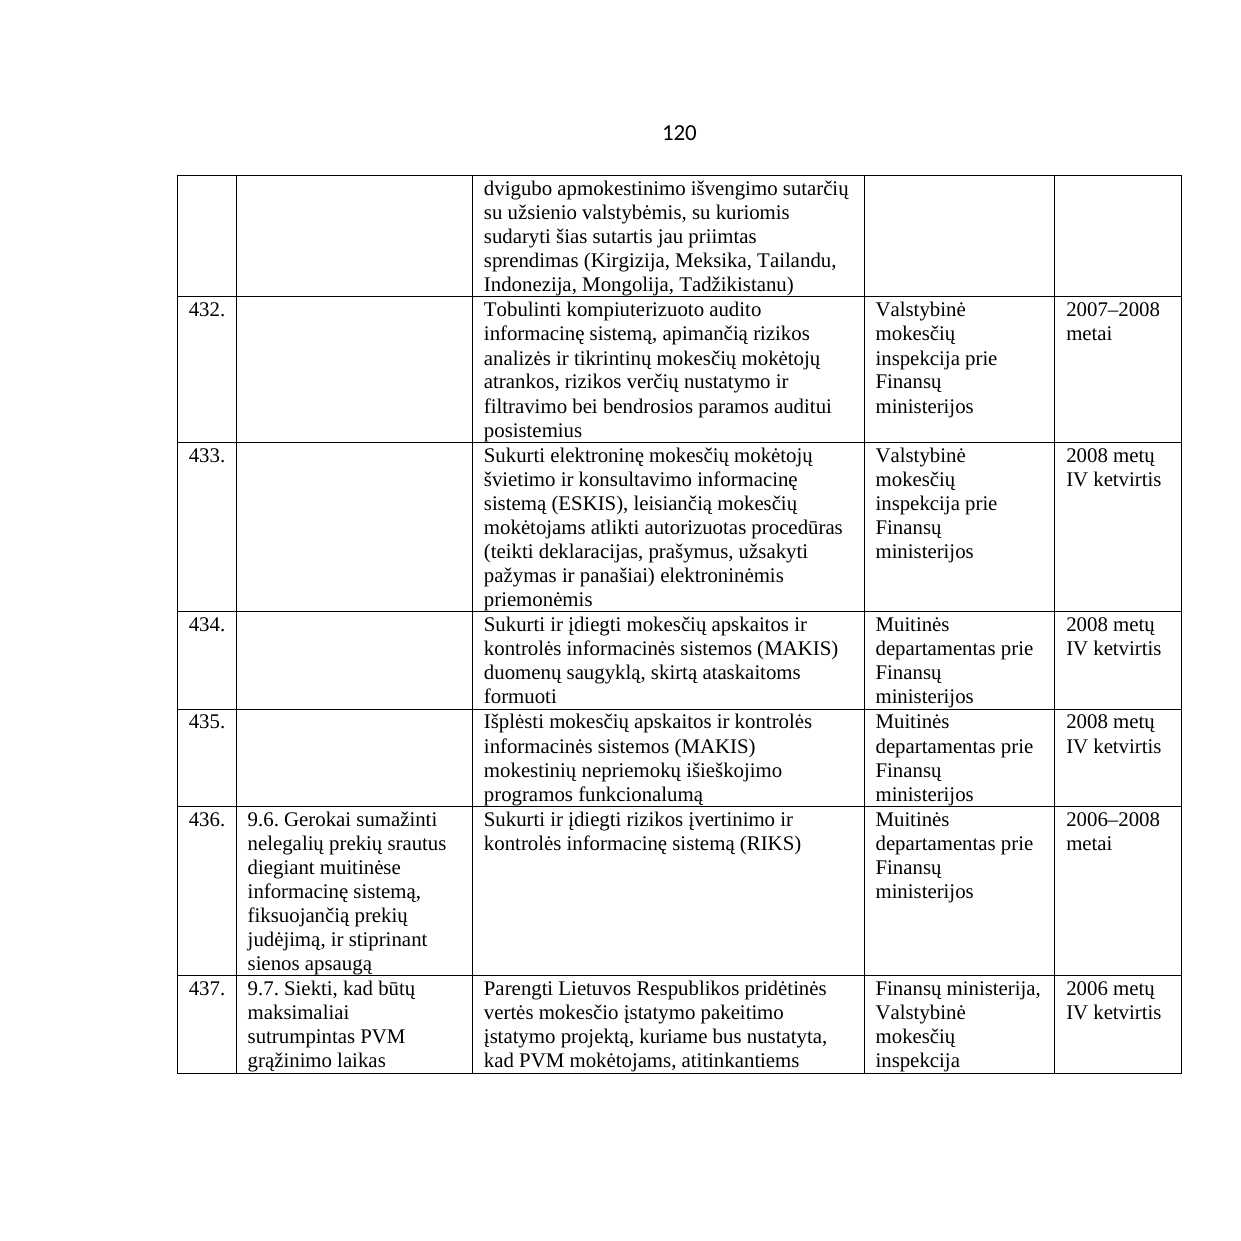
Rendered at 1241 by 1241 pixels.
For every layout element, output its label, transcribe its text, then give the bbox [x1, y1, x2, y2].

table_cell 9.7. Siekti, kad būtų maksimaliai sutrumpintas PVM grąžinimo laikas [237, 976, 472, 1072]
table_cell 434. [178, 612, 236, 708]
table_cell 2008 metų IV ketvirtis [1055, 443, 1181, 611]
table_cell [178, 176, 236, 296]
table_cell 432. [178, 297, 236, 442]
table_cell 2008 metų IV ketvirtis [1055, 710, 1181, 806]
table_cell Sukurti elektroninę mokesčių mokėtojų švietimo ir konsultavimo informacinę sistemą (ESKIS), leisiančią mokesčių mokėtojams atlikti autorizuotas procedūras (teikti deklaracijas, prašymus, užsakyti pažymas ir panašiai) elektroninėmis priemonėmis [473, 443, 864, 611]
table_cell Muitinės departamentas prie Finansų ministerijos [865, 612, 1054, 708]
table_cell [237, 612, 472, 708]
table_cell 2007–2008 metai [1055, 297, 1181, 442]
table_cell [237, 176, 472, 296]
table_cell 2006 metų IV ketvirtis [1055, 976, 1181, 1072]
table_cell Muitinės departamentas prie Finansų ministerijos [865, 807, 1054, 975]
table_cell Išplėsti mokesčių apskaitos ir kontrolės informacinės sistemos (MAKIS) mokestinių nepriemokų išieškojimo programos funkcionalumą [473, 710, 864, 806]
table_cell Tobulinti kompiuterizuoto audito informacinę sistemą, apimančią rizikos analizės ir tikrintinų mokesčių mokėtojų atrankos, rizikos verčių nustatymo ir filtravimo bei bendrosios paramos auditui posistemius [473, 297, 864, 442]
table_cell Muitinės departamentas prie Finansų ministerijos [865, 710, 1054, 806]
table_cell Parengti Lietuvos Respublikos pridėtinės vertės mokesčio įstatymo pakeitimo įstatymo projektą, kuriame bus nustatyta, kad PVM mokėtojams, atitinkantiems [473, 976, 864, 1072]
table_cell [865, 176, 1054, 296]
table_cell 437. [178, 976, 236, 1072]
table_cell Valstybinė mokesčių inspekcija prie Finansų ministerijos [865, 443, 1054, 611]
table_cell 433. [178, 443, 236, 611]
table_cell Sukurti ir įdiegti mokesčių apskaitos ir kontrolės informacinės sistemos (MAKIS) duomenų saugyklą, skirtą ataskaitoms formuoti [473, 612, 864, 708]
table_cell [237, 710, 472, 806]
table_cell Sukurti ir įdiegti rizikos įvertinimo ir kontrolės informacinę sistemą (RIKS) [473, 807, 864, 975]
table_cell dvigubo apmokestinimo išvengimo sutarčių su užsienio valstybėmis, su kuriomis sudaryti šias sutartis jau priimtas sprendimas (Kirgizija, Meksika, Tailandu, Indonezija, Mongolija, Tadžikistanu) [473, 176, 864, 296]
table_cell 435. [178, 710, 236, 806]
table_cell [237, 297, 472, 442]
table_cell [1055, 176, 1181, 296]
table_cell 2008 metų IV ketvirtis [1055, 612, 1181, 708]
table_cell 2006–2008 metai [1055, 807, 1181, 975]
table_cell Valstybinė mokesčių inspekcija prie Finansų ministerijos [865, 297, 1054, 442]
table_cell Finansų ministerija, Valstybinė mokesčių inspekcija [865, 976, 1054, 1072]
table_cell [237, 443, 472, 611]
table_cell 436. [178, 807, 236, 975]
table_cell 9.6. Gerokai sumažinti nelegalių prekių srautus diegiant muitinėse informacinę sistemą, fiksuojančią prekių judėjimą, ir stiprinant sienos apsaugą [237, 807, 472, 975]
